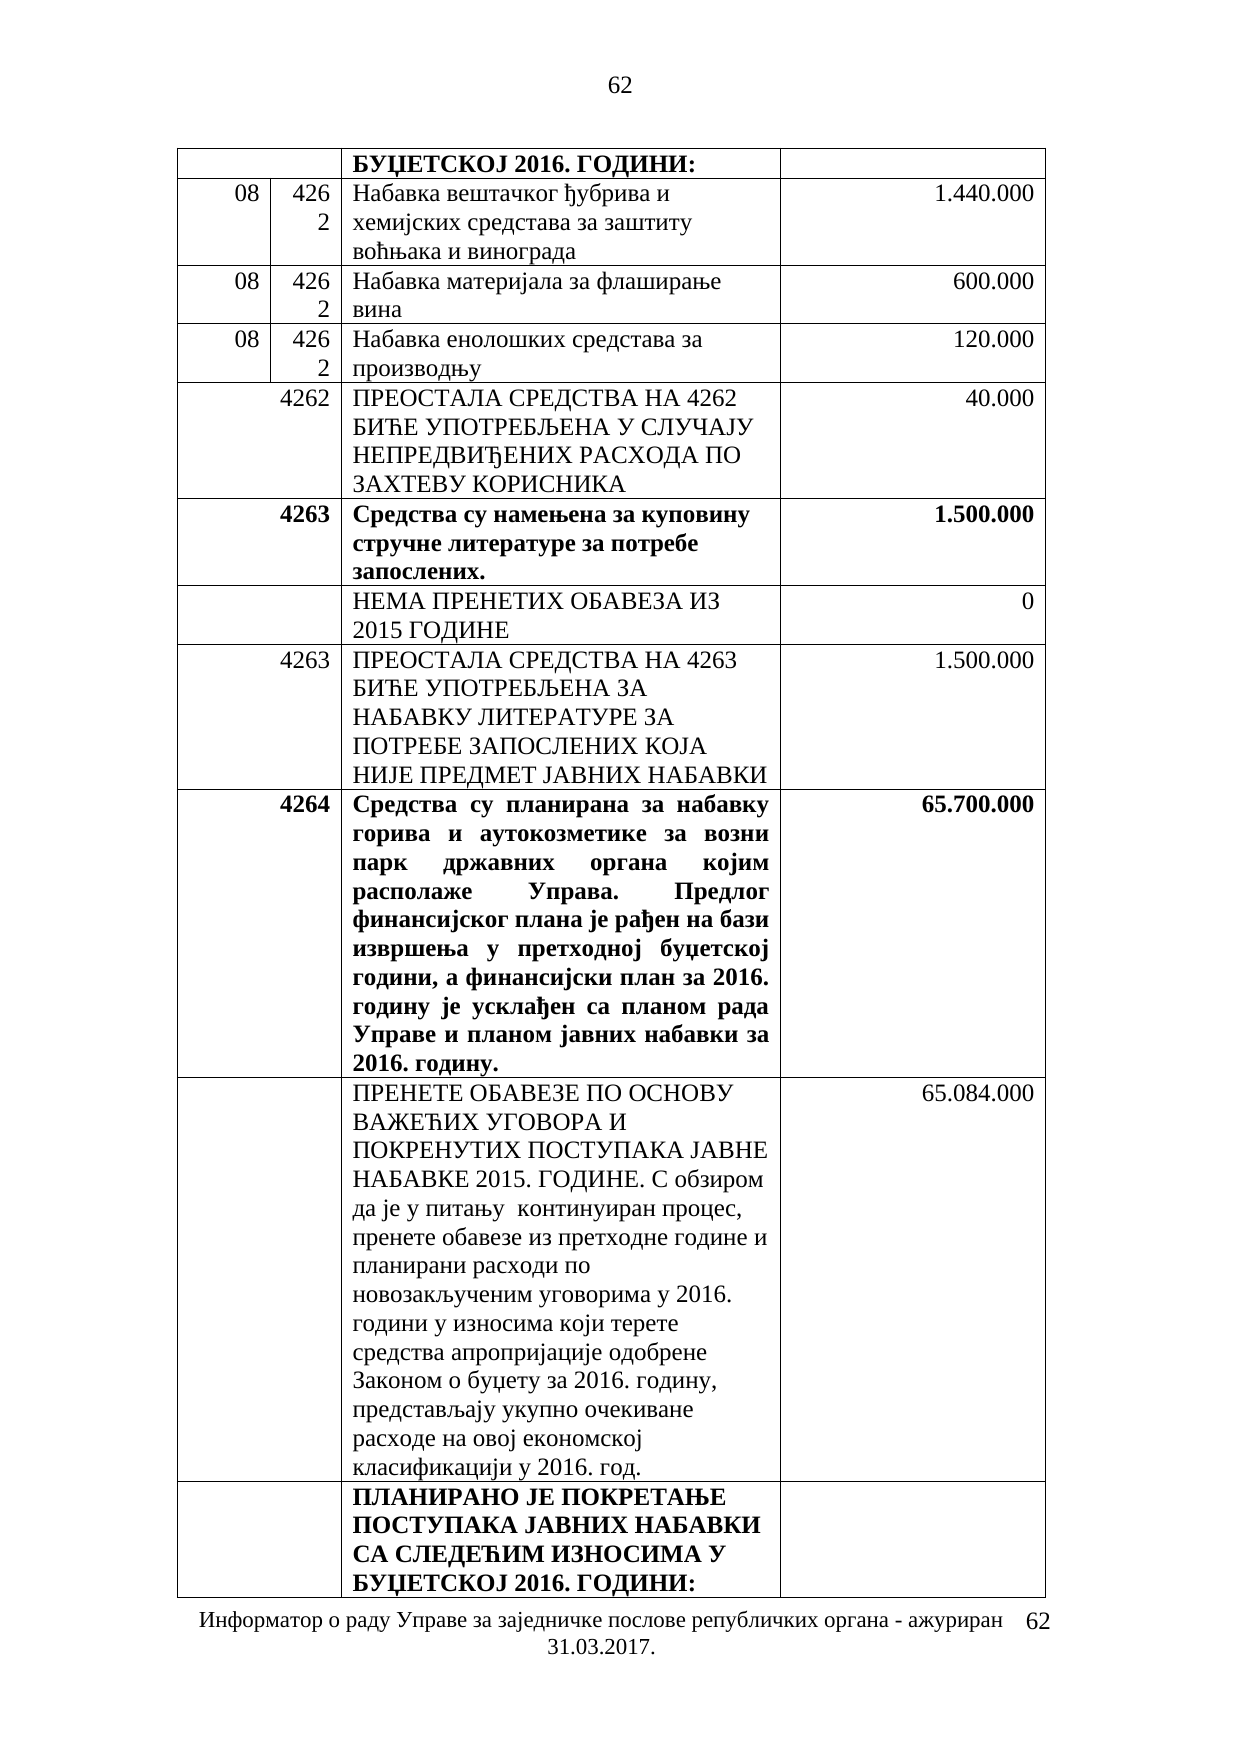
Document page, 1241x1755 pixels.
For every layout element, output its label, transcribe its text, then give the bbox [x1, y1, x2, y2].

table_cell Средства су намењена за куповину стручне литературе за потребе запослених. [342, 499, 780, 585]
table_cell 4264 [178, 790, 341, 1077]
table_cell [178, 149, 341, 177]
table_cell 08 [178, 266, 270, 323]
table_cell 0 [781, 586, 1045, 644]
table_cell [781, 1482, 1045, 1597]
table_cell 65.084.000 [781, 1078, 1045, 1481]
table_cell ПРЕОСТАЛА СРЕДСТВА НА 4263 БИЋЕ УПОТРЕБЉЕНА ЗА НАБАВКУ ЛИТЕРАТУРЕ ЗА ПОТРЕБЕ ЗАПОСЛЕНИХ КОЈА НИЈЕ ПРЕДМЕТ ЈАВНИХ НАБАВКИ [342, 645, 780, 788]
table_cell 4262 [271, 324, 341, 382]
table_cell 1.500.000 [781, 645, 1045, 788]
table_cell 4262 [178, 383, 341, 498]
table_cell 65.700.000 [781, 790, 1045, 1077]
table_cell 1.500.000 [781, 499, 1045, 585]
table_cell 08 [178, 179, 270, 265]
table_cell [178, 1482, 341, 1597]
table_cell Набавка енолошких средстава за производњу [342, 324, 780, 382]
table_cell [178, 1078, 341, 1481]
table_cell 4263 [178, 499, 341, 585]
table_cell 08 [178, 324, 270, 382]
table_cell Набавка вештачког ђубрива и хемијских средстава за заштиту воћњака и винограда [342, 179, 780, 265]
table_cell БУЏЕТСКОЈ 2016. ГОДИНИ: [342, 149, 780, 177]
table_cell 4262 [271, 266, 341, 323]
table_cell 600.000 [781, 266, 1045, 323]
table_cell [178, 586, 341, 644]
table_cell ПРЕНЕТЕ ОБАВЕЗЕ ПО ОСНОВУ ВАЖЕЋИХ УГОВОРА И ПОКРЕНУТИХ ПОСТУПАКА ЈАВНЕ НАБАВКЕ 2015. ГОДИНЕ. С обзиром да је у питању континуиран процес, пренете обавезе из претходне године и планирани расходи по новозакљученим уговорима у 2016. години у износима који терете средства апропријације одобрене Законом о буџету за 2016. годину, представљају укупно очекиване расходе на овој економској класификацији у 2016. год. [342, 1078, 780, 1481]
table_cell ПРЕОСТАЛА СРЕДСТВА НА 4262 БИЋЕ УПОТРЕБЉЕНА У СЛУЧАЈУ НЕПРЕДВИЂЕНИХ РАСХОДА ПО ЗАХТЕВУ КОРИСНИКА [342, 383, 780, 498]
table_cell [781, 149, 1045, 177]
table_cell 120.000 [781, 324, 1045, 382]
table_cell НЕМА ПРЕНЕТИХ ОБАВЕЗА ИЗ 2015 ГОДИНЕ [342, 586, 780, 644]
table_cell 40.000 [781, 383, 1045, 498]
table_cell 4263 [178, 645, 341, 788]
table_cell 4262 [271, 179, 341, 265]
table_cell Средства су планирана за набавку горива и аутокозметике за возни парк државних органа којим располаже Управа. Предлог финансијског плана је рађен на бази извршења у претходној буџетској години, а финансијски план за 2016. годину је усклађен са планом рада Управе и планом јавних набавки за 2016. годину. [342, 790, 780, 1077]
table_cell 1.440.000 [781, 179, 1045, 265]
table_cell ПЛАНИРАНО ЈЕ ПОКРЕТАЊЕ ПОСТУПАКА ЈАВНИХ НАБАВКИ СА СЛЕДЕЋИМ ИЗНОСИМА У БУЏЕТСКОЈ 2016. ГОДИНИ: [342, 1482, 780, 1597]
table_cell Набавка материјала за флаширање вина [342, 266, 780, 323]
